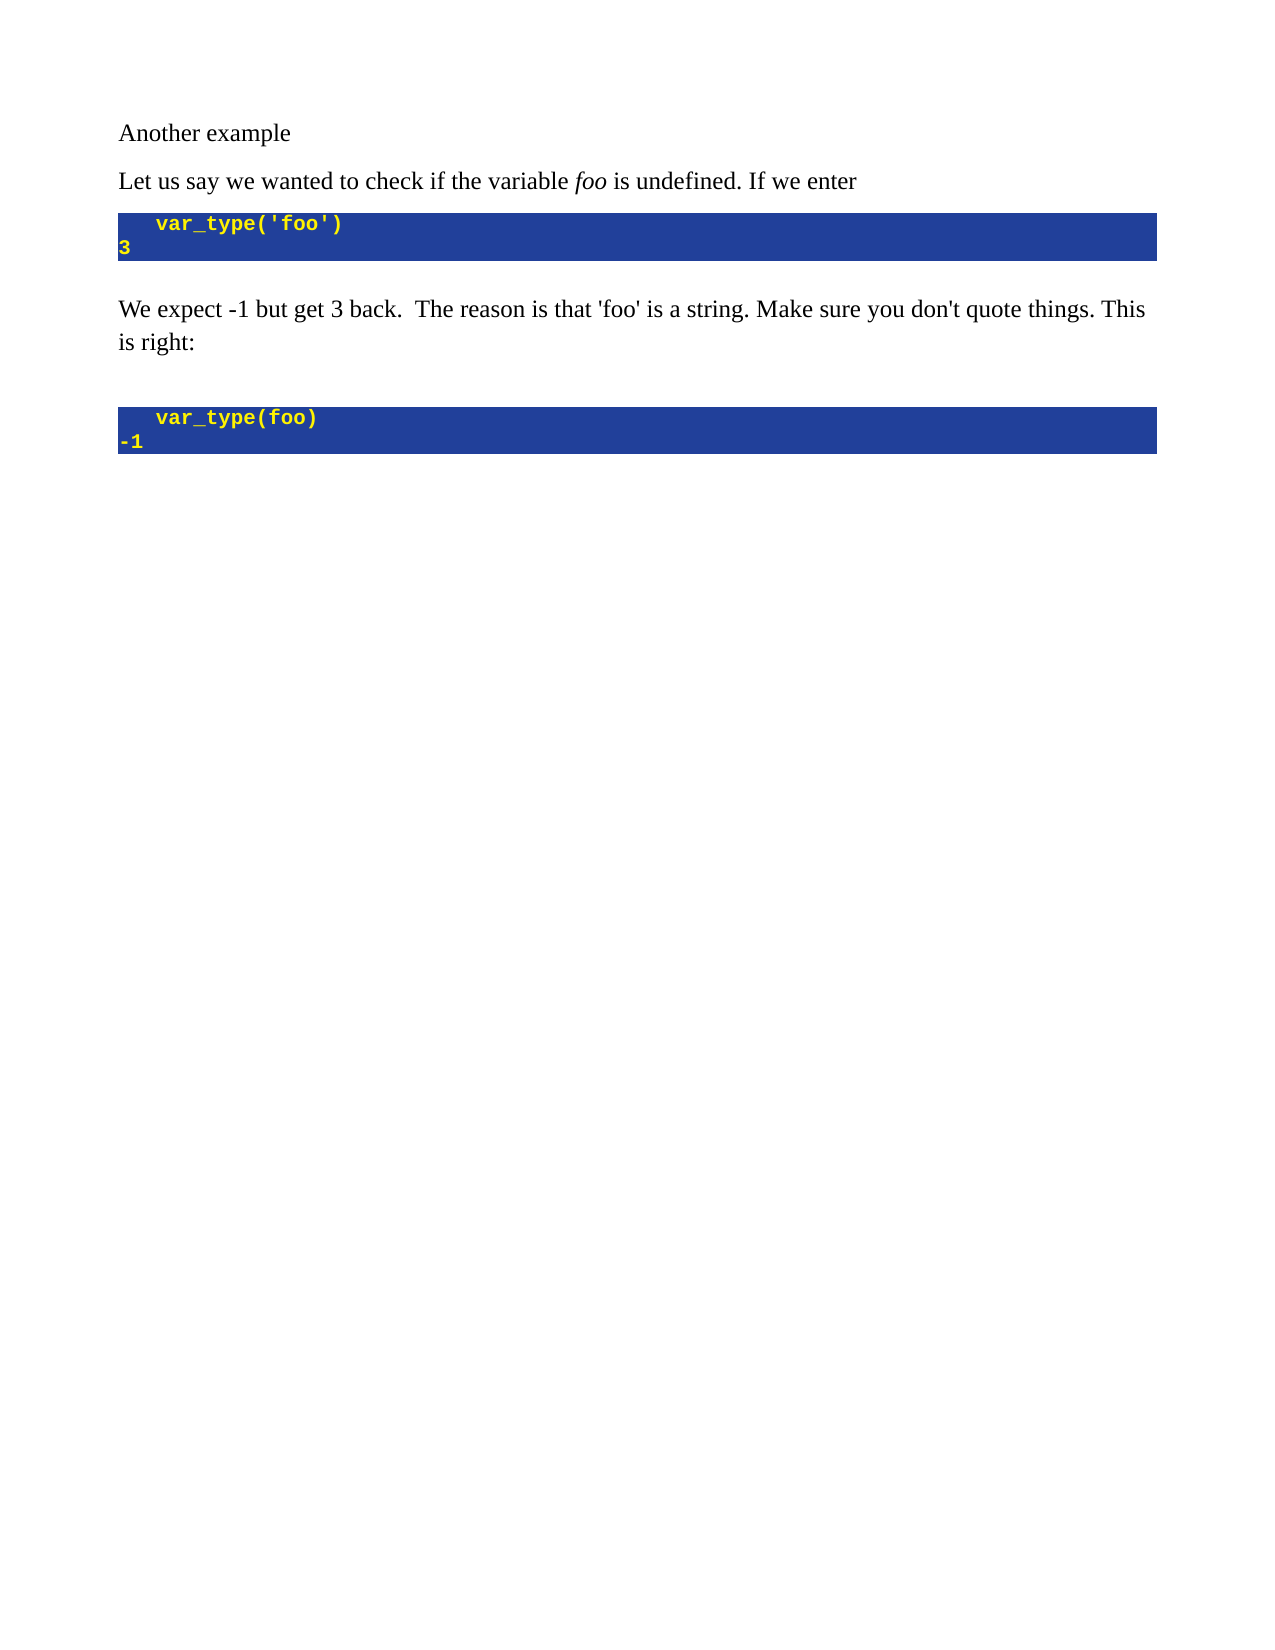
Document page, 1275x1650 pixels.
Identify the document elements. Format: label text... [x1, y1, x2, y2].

text Another example [118, 118, 1157, 147]
text 3 [118, 237, 1157, 261]
text We expect -1 but get 3 back. The reason is that 'foo' is a string. Make sure you don't quote things. This is right: [118, 261, 1157, 388]
text var_type('foo') [118, 213, 1157, 237]
text -1 [118, 431, 1157, 454]
text var_type(foo) [118, 407, 1157, 431]
text Let us say we wanted to check if the variable foo is undefined. If we enter [118, 166, 1157, 194]
